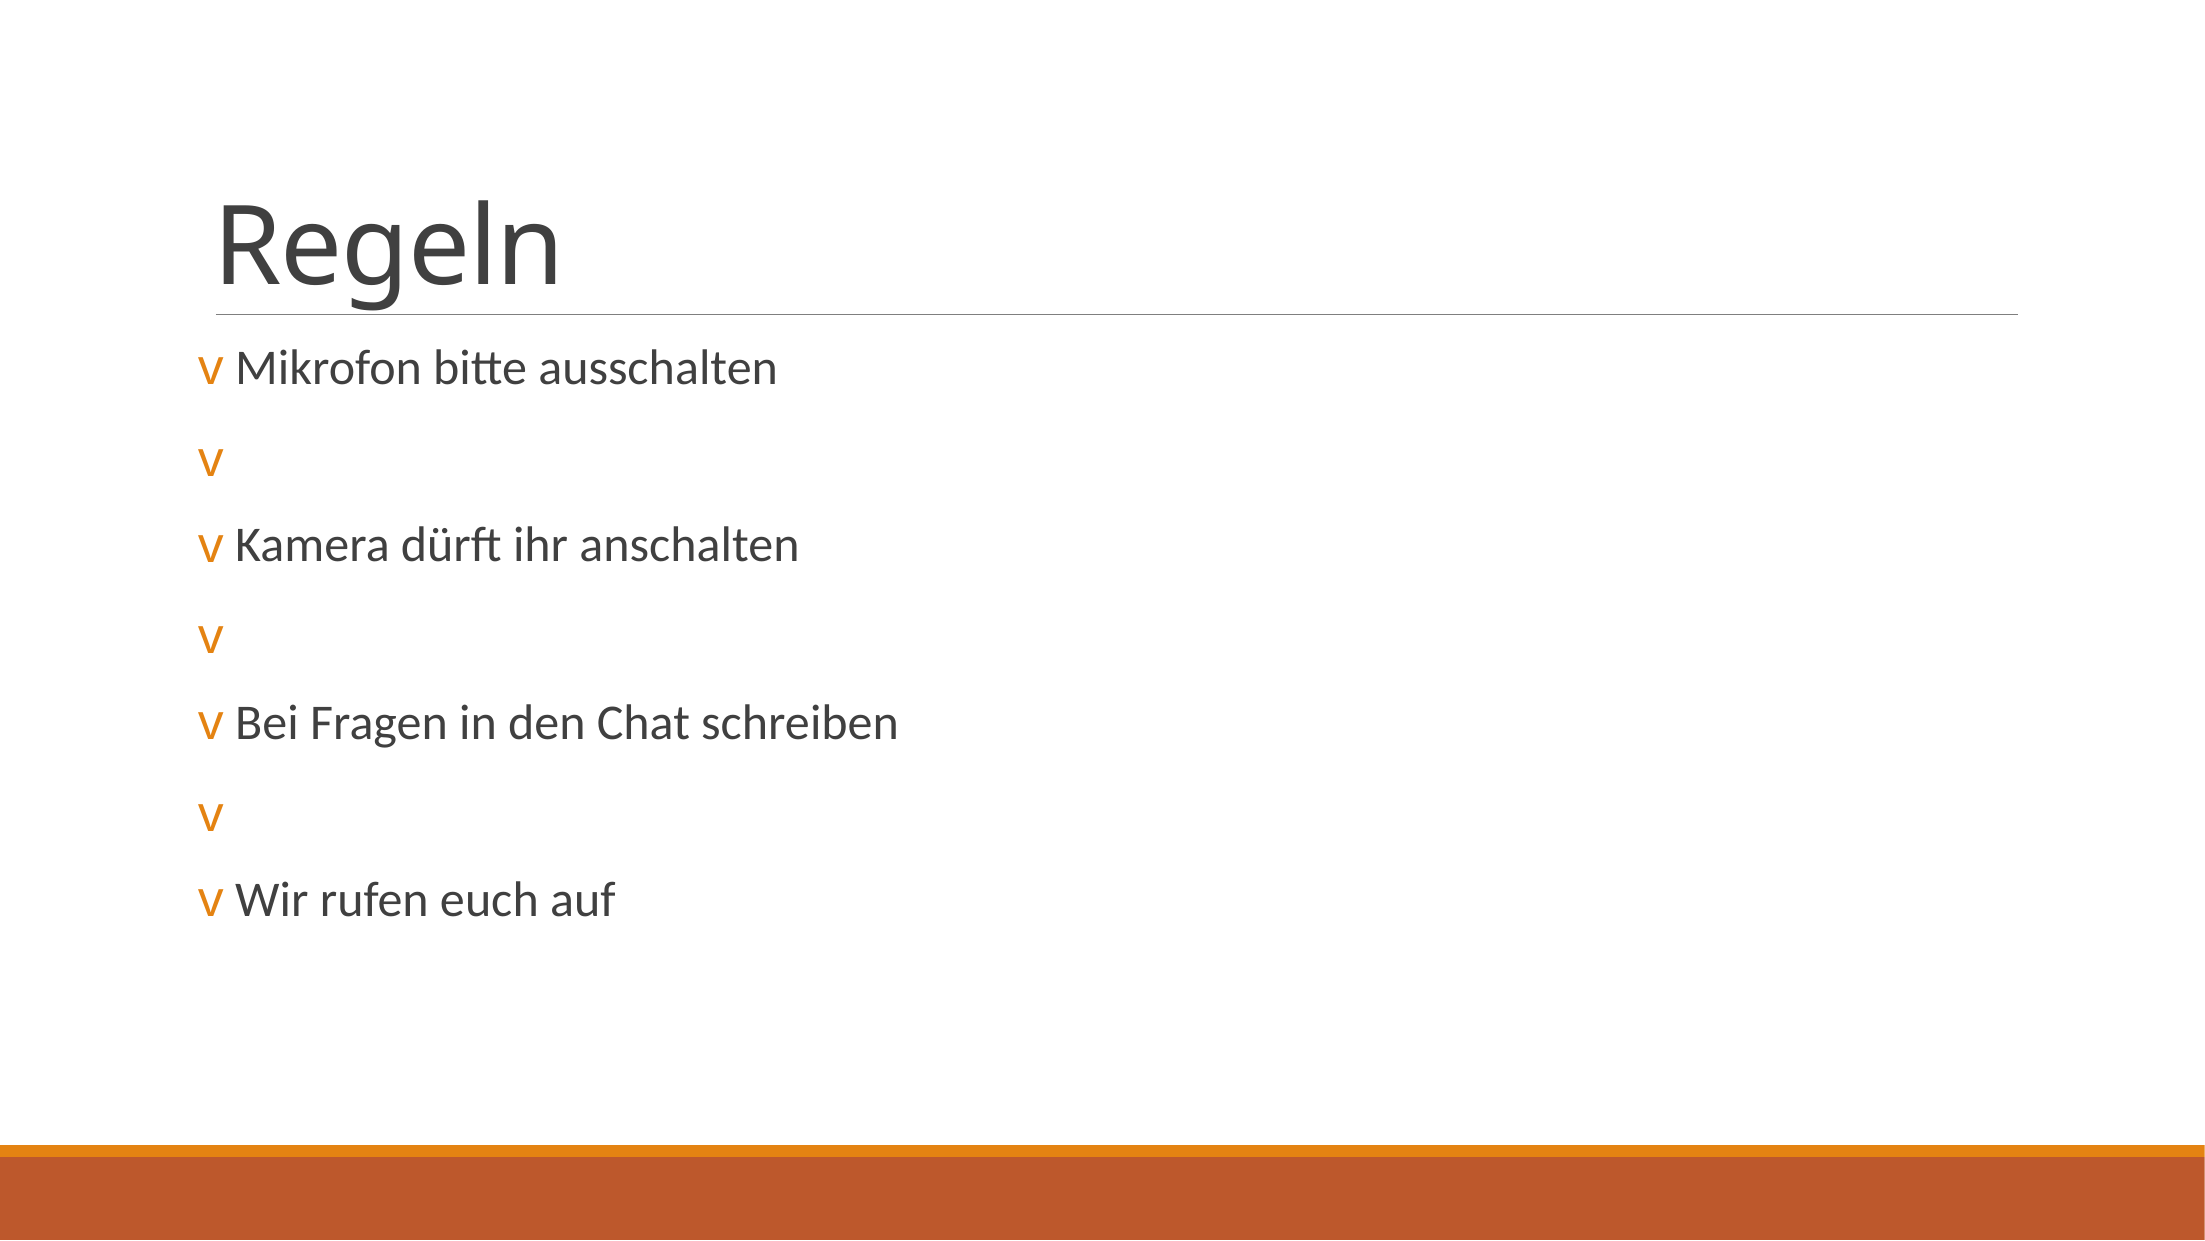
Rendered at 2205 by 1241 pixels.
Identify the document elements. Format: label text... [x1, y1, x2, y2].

title Regeln [198, 51, 2018, 315]
list Mikrofon bitte ausschalten Kamera dürft ihr anschalten Bei Fragen in den Chat schreiben Wir rufen euch auf [198, 333, 2018, 1062]
